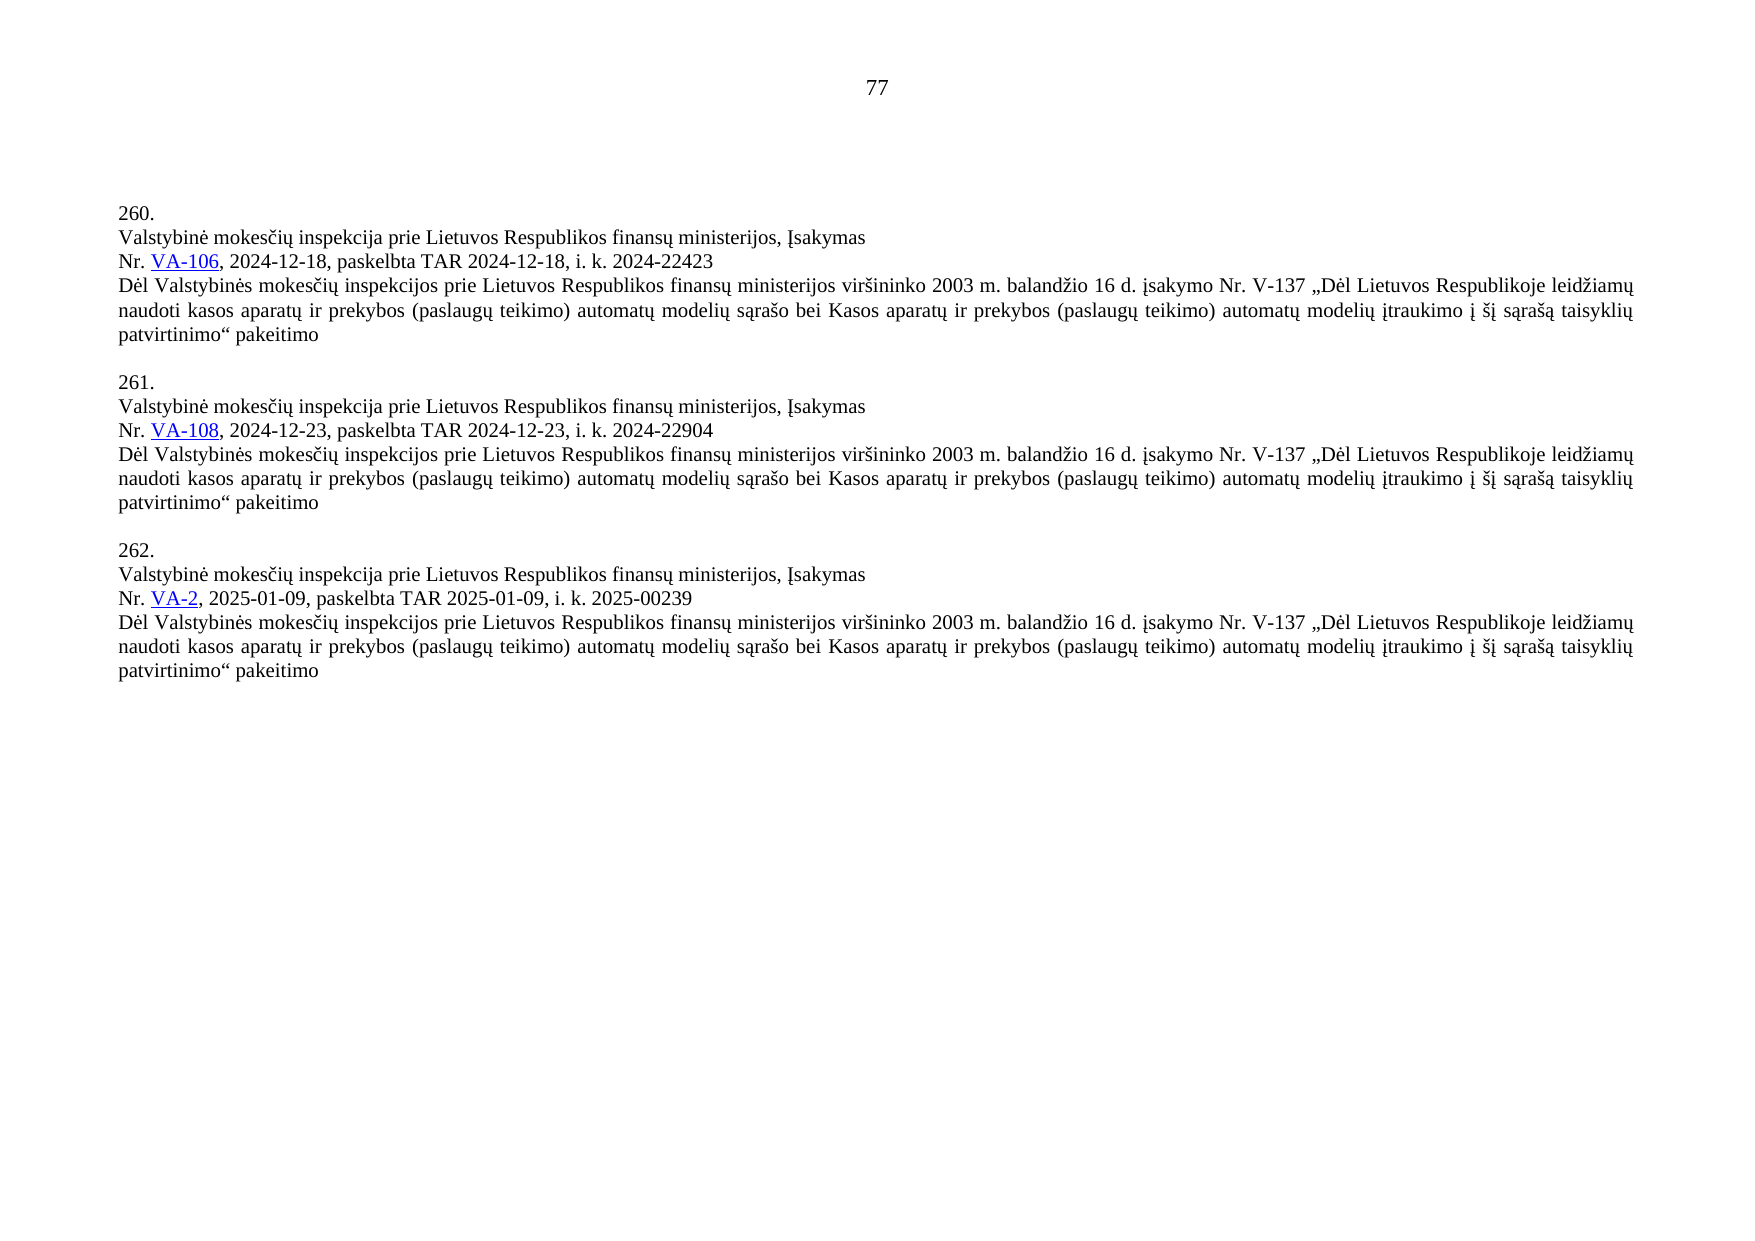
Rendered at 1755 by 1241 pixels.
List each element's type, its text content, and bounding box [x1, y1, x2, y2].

text Dėl Valstybinės mokesčių inspekcijos prie Lietuvos Respublikos finansų ministerijos viršininko 2003 m. balandžio 16 d. įsakymo Nr. V-137 „Dėl Lietuvos Respublikoje leidžiamų naudoti kasos aparatų ir prekybos (paslaugų teikimo) automatų modelių sąrašo bei Kasos aparatų ir prekybos (paslaugų teikimo) automatų modelių įtraukimo į šį sąrašą taisyklių patvirtinimo“ pakeitimo [118, 273, 1636, 346]
text Dėl Valstybinės mokesčių inspekcijos prie Lietuvos Respublikos finansų ministerijos viršininko 2003 m. balandžio 16 d. įsakymo Nr. V-137 „Dėl Lietuvos Respublikoje leidžiamų naudoti kasos aparatų ir prekybos (paslaugų teikimo) automatų modelių sąrašo bei Kasos aparatų ir prekybos (paslaugų teikimo) automatų modelių įtraukimo į šį sąrašą taisyklių patvirtinimo“ pakeitimo [118, 442, 1636, 514]
text 261. [118, 370, 1636, 394]
text Dėl Valstybinės mokesčių inspekcijos prie Lietuvos Respublikos finansų ministerijos viršininko 2003 m. balandžio 16 d. įsakymo Nr. V-137 „Dėl Lietuvos Respublikoje leidžiamų naudoti kasos aparatų ir prekybos (paslaugų teikimo) automatų modelių sąrašo bei Kasos aparatų ir prekybos (paslaugų teikimo) automatų modelių įtraukimo į šį sąrašą taisyklių patvirtinimo“ pakeitimo [118, 610, 1636, 682]
text 262. [118, 538, 1636, 562]
text Valstybinė mokesčių inspekcija prie Lietuvos Respublikos finansų ministerijos, Įsakymas [118, 225, 1636, 249]
text Nr. VA-2, 2025-01-09, paskelbta TAR 2025-01-09, i. k. 2025-00239 [118, 586, 1636, 610]
text 260. [118, 201, 1636, 225]
text Nr. VA-106, 2024-12-18, paskelbta TAR 2024-12-18, i. k. 2024-22423 [118, 249, 1636, 273]
text Nr. VA-108, 2024-12-23, paskelbta TAR 2024-12-23, i. k. 2024-22904 [118, 418, 1636, 442]
text Valstybinė mokesčių inspekcija prie Lietuvos Respublikos finansų ministerijos, Įsakymas [118, 394, 1636, 418]
text Valstybinė mokesčių inspekcija prie Lietuvos Respublikos finansų ministerijos, Įsakymas [118, 562, 1636, 586]
